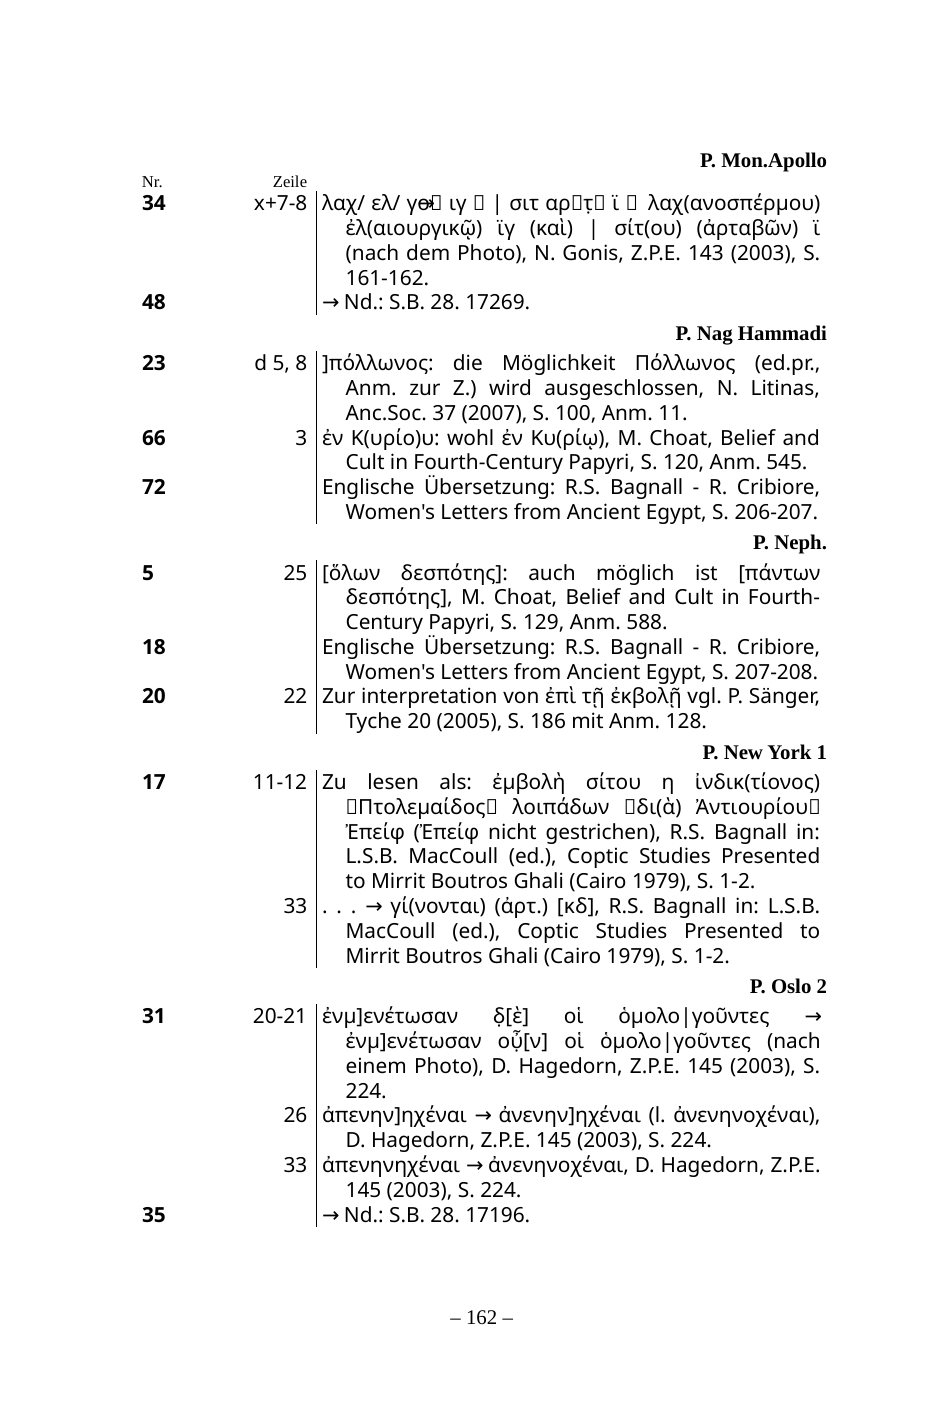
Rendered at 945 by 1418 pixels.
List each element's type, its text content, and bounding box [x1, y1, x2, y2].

table_cell 35 [136, 1202, 316, 1227]
table_cell Englische Übersetzung: R.S. Bagnall - R. Cribiore, Women's Letters from Ancient Egypt, S. 207-208. [317, 635, 827, 684]
table_cell 66 [136, 425, 224, 475]
table_cell ἀπενην]ηχέναι → ἀνενην]ηχέναι (l. ἀνενηνοχέναι), D. Hagedorn, Z.P.E. 145 (2003), S. 224. [317, 1103, 827, 1153]
table_cell [136, 1103, 224, 1153]
table_cell ἐν Κ(υρίο)υ: wohl ἐν Κυ(ρίῳ), Μ. Choat, Belief and Cult in Fourth-Century Papyri, S. 120, Anm. 545. [317, 425, 827, 475]
subtitle P. Oslo 2 [136, 974, 827, 998]
subtitle P. Nag Hammadi [136, 321, 827, 345]
table_cell → Nd.: S.B. 28. 17269. [317, 290, 827, 315]
table_header d 5, 8 [224, 351, 316, 425]
table_cell 3 [224, 425, 316, 475]
table_header 11-12 [224, 770, 316, 894]
table_cell 72 [136, 475, 316, 524]
table_header 23 [136, 351, 224, 425]
table_header 20-21 [224, 1004, 316, 1103]
subtitle P. New York 1 [136, 740, 827, 764]
table_header ]πόλλωνος: die Möglichkeit Πόλλωνος (ed.pr., Anm. zur Z.) wird ausgeschlossen, N. Litinas, Anc.Soc. 37 (2007), S. 100, Anm. 11. [317, 351, 827, 425]
table_cell [136, 1153, 224, 1202]
table_cell [136, 894, 224, 968]
table_cell 22 [224, 684, 316, 734]
table_header [ὅλων δεσπότης]: auch möglich ist [πάντων δεσπότης], M. Choat, Belief and Cult in Fourth-Century Papyri, S. 129, Anm. 588. [317, 560, 827, 634]
table_cell x+7-8 [224, 191, 316, 290]
table_cell 20 [136, 684, 224, 734]
table_cell 18 [136, 635, 316, 684]
table_cell ἀπενηνηχέναι → ἀνενηνοχέναι, D. Hagedorn, Z.P.E. 145 (2003), S. 224. [317, 1153, 827, 1202]
table_header 5 [136, 560, 224, 634]
table_cell → Nd.: S.B. 28. 17196. [317, 1202, 827, 1227]
table_header Zu lesen als: ἐμβολὴ σίτου η ἰνδικ(τίονος) Πτολεμαίδος λοιπάδων δι(ὰ) Ἀντιουρίου Ἐπείφ (Ἐπείφ nicht gestrichen), R.S. Bagnall in: L.S.B. MacCoull (ed.), Coptic Studies Presented to Mirrit Boutros Ghali (Cairo 1979), S. 1-2. [317, 770, 827, 894]
table_cell 34 [136, 191, 224, 290]
table_cell 33 [224, 894, 316, 968]
table_cell Zur interpretation von ἐπὶ τῇ ἐκβολῇ vgl. P. Sänger, Tyche 20 (2005), S. 186 mit Anm. 128. [317, 684, 827, 734]
table_header ἐνμ]ενέτωσαν δ̣[ὲ] οἱ ὁμολο|γοῦντες → ἐνμ]ενέτωσαν οὖ̣[ν] οἱ ὁμολο|γοῦντες (nach einem Photo), D. Hagedorn, Z.P.E. 145 (2003), S. 224. [317, 1004, 827, 1103]
table_cell 33 [224, 1153, 316, 1202]
table_cell 48 [136, 290, 316, 315]
table_header 25 [224, 560, 316, 634]
table_cell 26 [224, 1103, 316, 1153]
table_cell . . . → γί(νονται) (ἀρτ.) [κδ], R.S. Bagnall in: L.S.B. MacCoull (ed.), Coptic Studies Presented to Mirrit Boutros Ghali (Cairo 1979), S. 1-2. [317, 894, 827, 968]
table_header 31 [136, 1004, 224, 1103]
subtitle P. Neph. [136, 530, 827, 554]
table_header 17 [136, 770, 224, 894]
table_cell λαχ/ ελ/ γο ιγ  | σιτ αρτ̣ ϊ → λαχ(ανοσπέρμου) ἐλ(αιουργικῷ) ϊγ (καὶ) | σίτ(ου) (ἀρταβῶν) ϊ (nach dem Photo), N. Gonis, Z.P.E. 143 (2003), S. 161-162. [317, 191, 827, 290]
table_cell Englische Übersetzung: R.S. Bagnall - R. Cribiore, Women's Letters from Ancient Egypt, S. 206-207. [317, 475, 827, 524]
